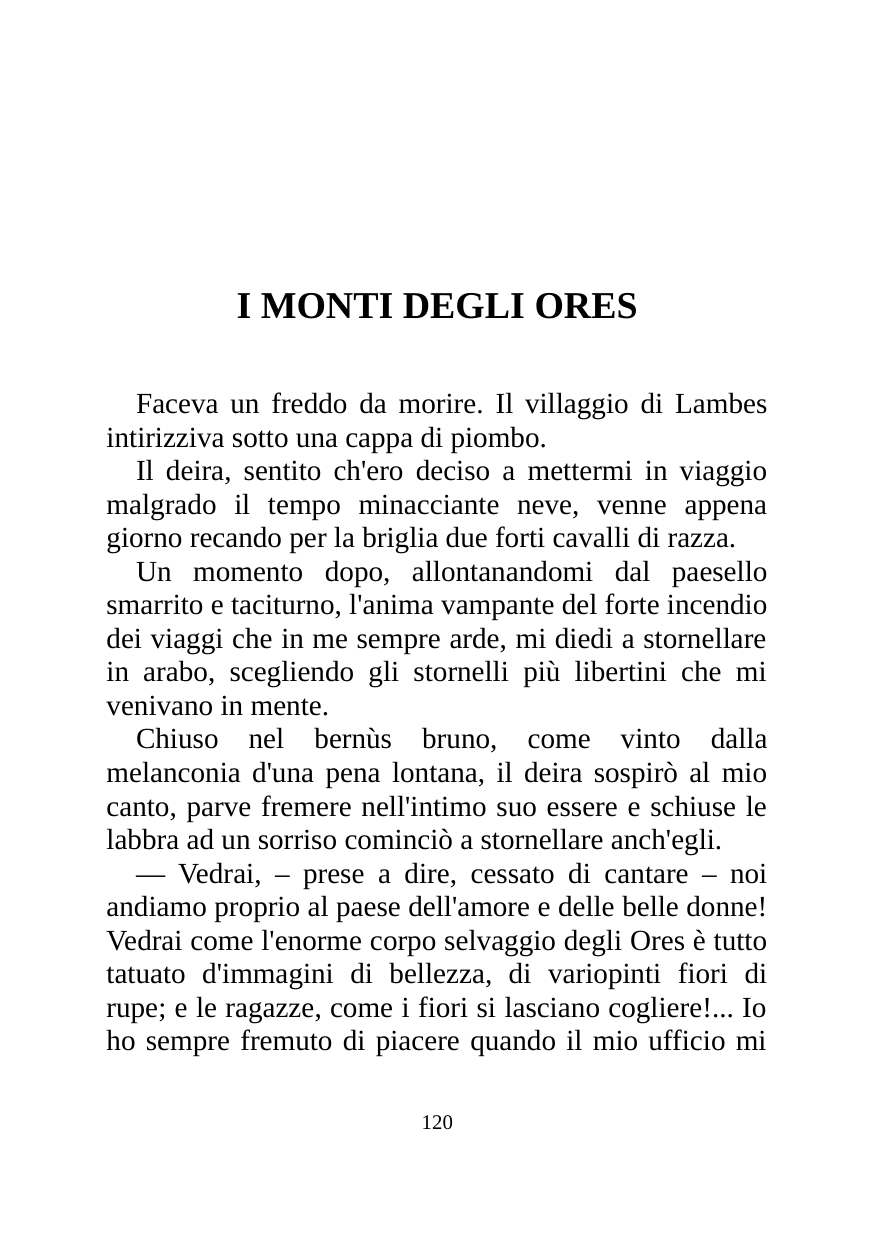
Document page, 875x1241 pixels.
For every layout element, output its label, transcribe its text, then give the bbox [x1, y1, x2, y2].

text Faceva un freddo da morire. Il villaggio di Lambes intirizziva sotto una cappa di piombo. [106, 386, 768, 453]
text Chiuso nel bernùs bruno, come vinto dalla melanconia d'una pena lontana, il deira sospirò al mio canto, parve fremere nell'intimo suo essere e schiuse le labbra ad un sorriso cominciò a stornellare anch'egli. [106, 722, 768, 856]
text Il deira, sentito ch'ero deciso a mettermi in viaggio malgrado il tempo minacciante neve, venne appena giorno recando per la briglia due forti cavalli di razza. [106, 453, 768, 554]
text Un momento dopo, allontanandomi dal paesello smarrito e taciturno, l'anima vampante del forte incendio dei viaggi che in me sempre arde, mi diedi a stornellare in arabo, scegliendo gli stornelli più libertini che mi venivano in mente. [106, 554, 768, 722]
text — Vedrai, – prese a dire, cessato di cantare – noi andiamo proprio al paese dell'amore e delle belle donne! Vedrai come l'enorme corpo selvaggio degli Ores è tutto tatuato d'immagini di bellezza, di variopinti fiori di rupe; e le ragazze, come i fiori si lasciano cogliere!... Io ho sempre fremuto di piacere quando il mio ufficio mi [106, 856, 768, 1057]
subtitle I MONTI DEGLI ORES [106, 283, 768, 327]
